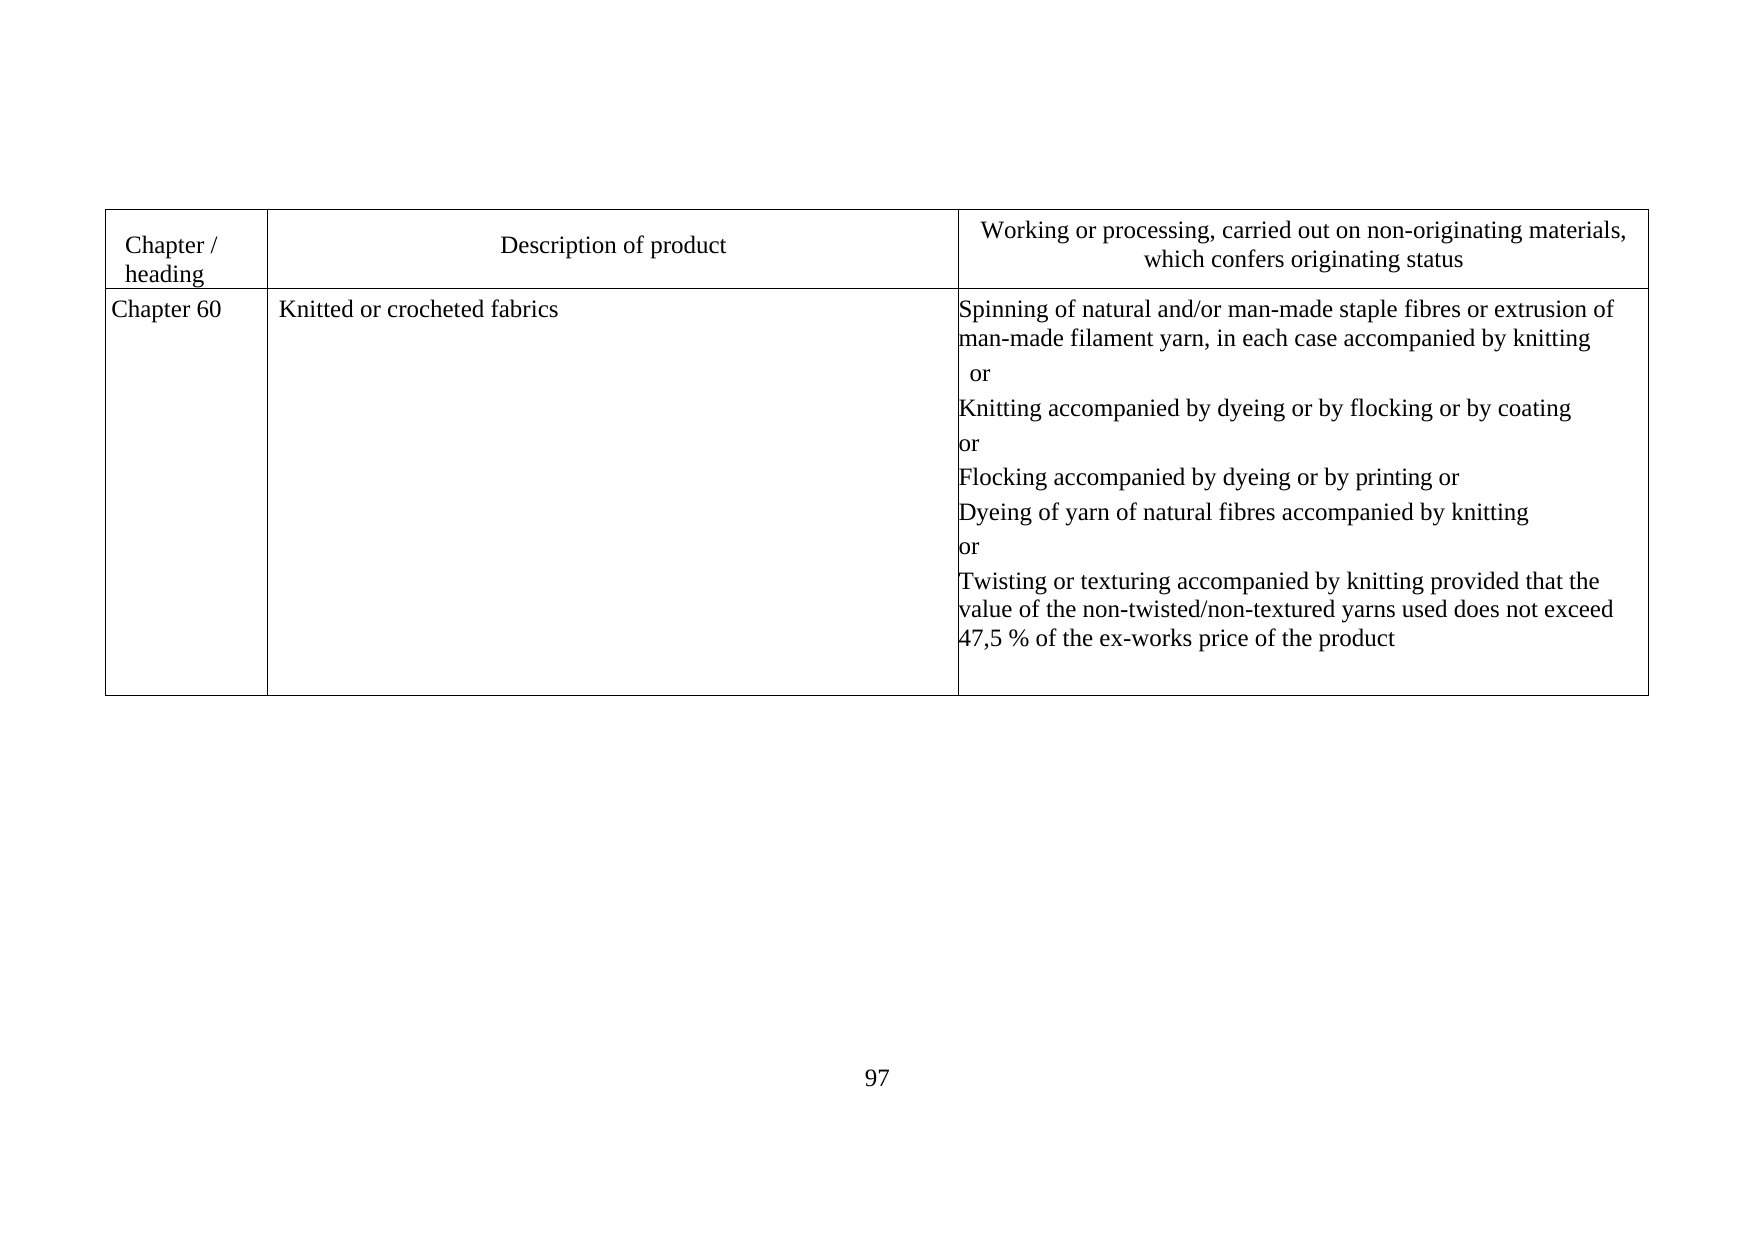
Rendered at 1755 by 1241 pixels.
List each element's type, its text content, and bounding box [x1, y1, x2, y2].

table_cell Spinning of natural and/or man-made staple fibres or extrusion of man-made filament yarn, in each case accompanied by knitting or Knitting accompanied by dyeing or by flocking or by coating or Flocking accompanied by dyeing or by printing or Dyeing of yarn of natural fibres accompanied by knitting or Twisting or texturing accompanied by knitting provided that the value of the non-twisted/non-textured yarns used does not exceed 47,5 % of the ex-works price of the product [959, 289, 1648, 695]
table_header Description of product [268, 210, 958, 287]
table_header Working or processing, carried out on non-originating materials, which confers originating status [959, 210, 1648, 287]
table_cell Knitted or crocheted fabrics [268, 289, 958, 695]
table_header Chapter / heading [106, 210, 267, 287]
table_cell Chapter 60 [106, 289, 267, 695]
